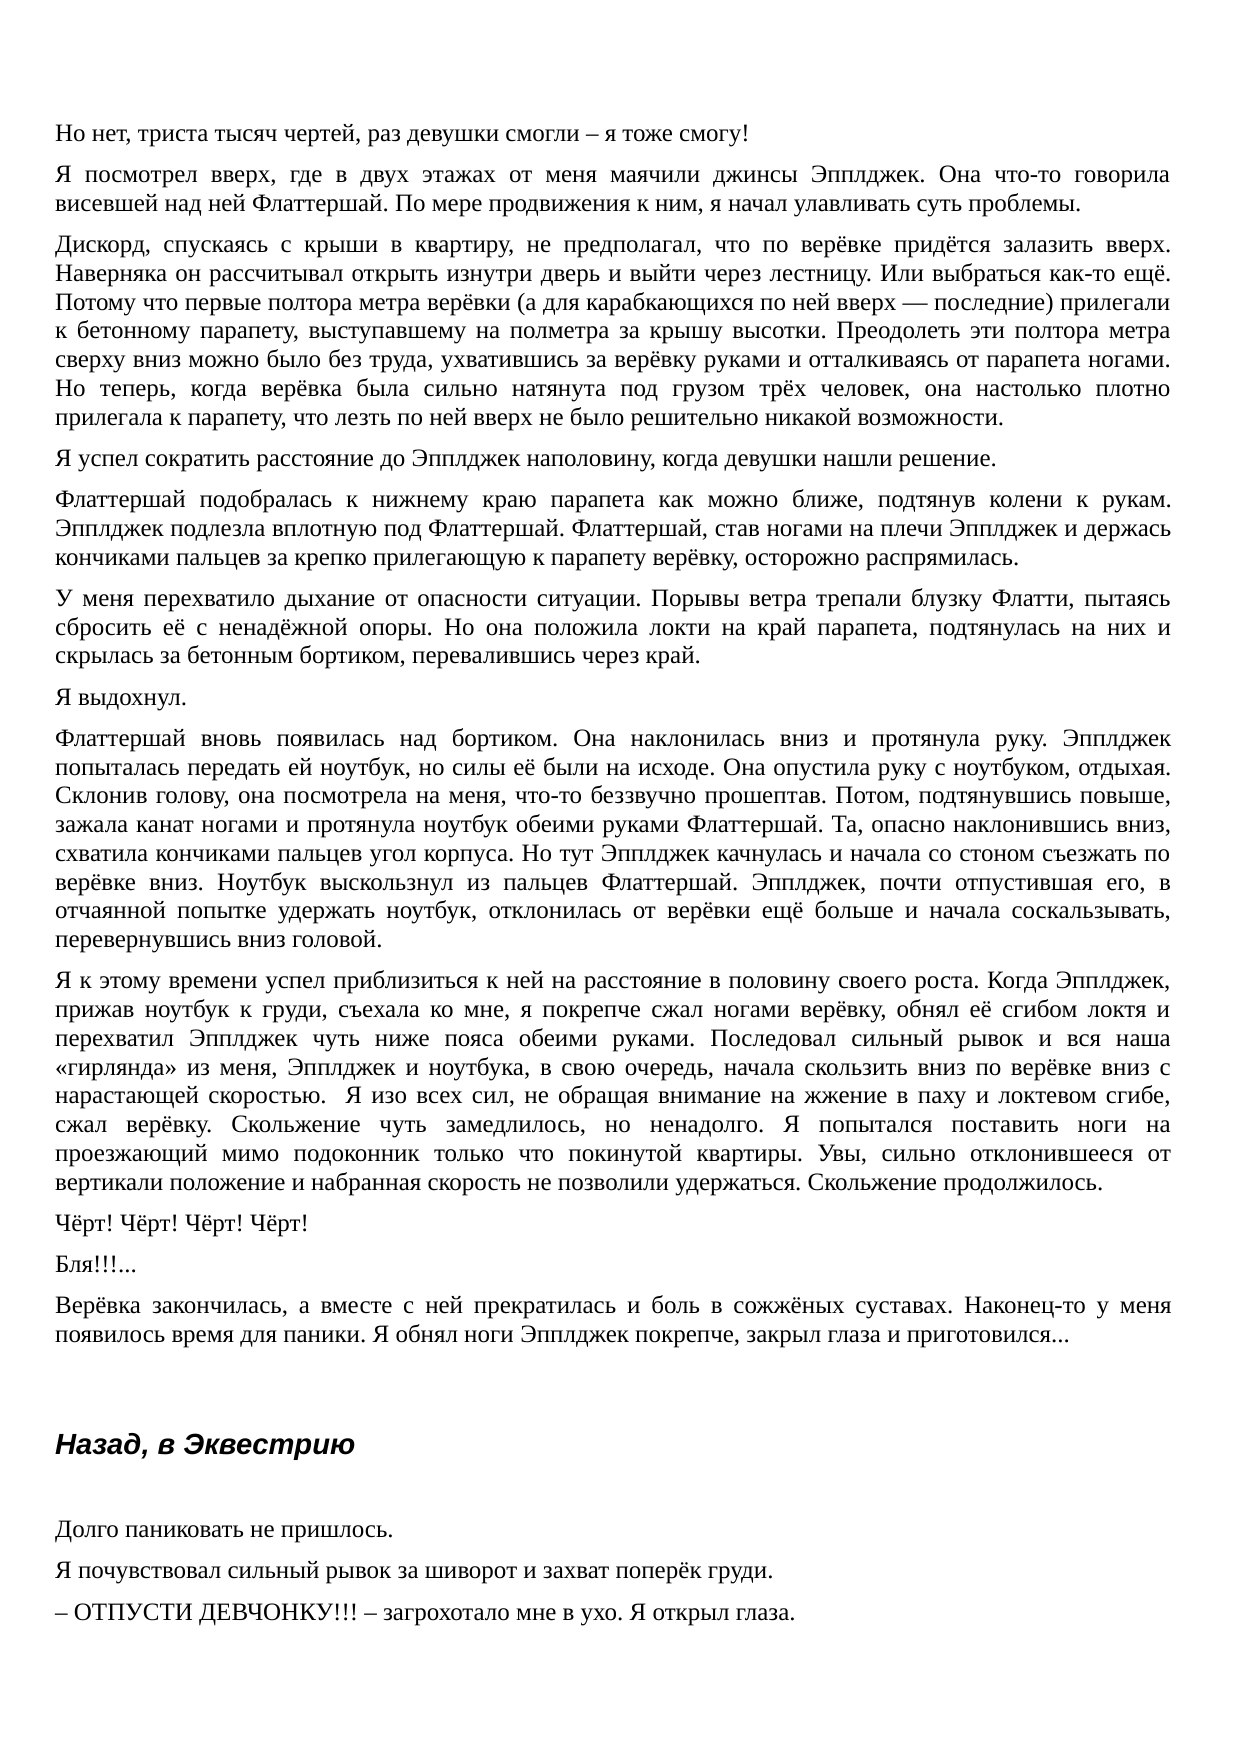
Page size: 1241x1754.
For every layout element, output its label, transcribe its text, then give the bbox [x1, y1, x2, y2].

text Флаттершай вновь появилась над бортиком. Она наклонилась вниз и протянула руку. Эпплджек попыталась передать ей ноутбук, но силы её были на исходе. Она опустила руку с ноутбуком, отдыхая. Склонив голову, она посмотрела на меня, что-то беззвучно прошептав. Потом, подтянувшись повыше, зажала канат ногами и протянула ноутбук обеими руками Флаттершай. Та, опасно наклонившись вниз, схватила кончиками пальцев угол корпуса. Но тут Эпплджек качнулась и начала со стоном съезжать по верёвке вниз. Ноутбук выскользнул из пальцев Флаттершай. Эпплджек, почти отпустившая его, в отчаянной попытке удержать ноутбук, отклонилась от верёвки ещё больше и начала соскальзывать, перевернувшись вниз головой. [55, 723, 1172, 953]
text Я почувствовал сильный рывок за шиворот и захват поперёк груди. [55, 1555, 1172, 1584]
text Чёрт! Чёрт! Чёрт! Чёрт! [55, 1208, 1172, 1237]
text Я посмотрел вверх, где в двух этажах от меня маячили джинсы Эпплджек. Она что-то говорила висевшей над ней Флаттершай. По мере продвижения к ним, я начал улавливать суть проблемы. [55, 159, 1172, 217]
text Я успел сократить расстояние до Эпплджек наполовину, когда девушки нашли решение. [55, 443, 1172, 472]
text Флаттершай подобралась к нижнему краю парапета как можно ближе, подтянув колени к рукам. Эпплджек подлезла вплотную под Флаттершай. Флаттершай, став ногами на плечи Эпплджек и держась кончиками пальцев за крепко прилегающую к парапету верёвку, осторожно распрямилась. [55, 484, 1172, 571]
text Я выдохнул. [55, 682, 1172, 711]
text Но нет, триста тысяч чертей, раз девушки смогли – я тоже смогу! [55, 118, 1172, 147]
text У меня перехватило дыхание от опасности ситуации. Порывы ветра трепали блузку Флатти, пытаясь сбросить её с ненадёжной опоры. Но она положила локти на край парапета, подтянулась на них и скрылась за бетонным бортиком, перевалившись через край. [55, 583, 1172, 669]
text Верёвка закончилась, а вместе с ней прекратилась и боль в сожжёных суставах. Наконец-то у меня появилось время для паники. Я обнял ноги Эпплджек покрепче, закрыл глаза и приготовился... [55, 1291, 1172, 1348]
text Бля!!!... [55, 1249, 1172, 1278]
text Долго паниковать не пришлось. [55, 1514, 1172, 1543]
text – ОТПУСТИ ДЕВЧОНКУ!!! – загрохотало мне в ухо. Я открыл глаза. [55, 1597, 1172, 1625]
subtitle Назад, в Эквестрию [55, 1427, 1172, 1460]
text Я к этому времени успел приблизиться к ней на расстояние в половину своего роста. Когда Эпплджек, прижав ноутбук к груди, съехала ко мне, я покрепче сжал ногами верёвку, обнял её сгибом локтя и перехватил Эпплджек чуть ниже пояса обеими руками. Последовал сильный рывок и вся наша «гирлянда» из меня, Эпплджек и ноутбука, в свою очередь, начала скользить вниз по верёвке вниз с нарастающей скоростью. Я изо всех сил, не обращая внимание на жжение в паху и локтевом сгибе, сжал верёвку. Скольжение чуть замедлилось, но ненадолго. Я попытался поставить ноги на проезжающий мимо подоконник только что покинутой квартиры. Увы, сильно отклонившееся от вертикали положение и набранная скорость не позволили удержаться. Скольжение продолжилось. [55, 966, 1172, 1196]
text Дискорд, спускаясь с крыши в квартиру, не предполагал, что по верёвке придётся залазить вверх. Наверняка он рассчитывал открыть изнутри дверь и выйти через лестницу. Или выбраться как-то ещё. Потому что первые полтора метра верёвки (а для карабкающихся по ней вверх — последние) прилегали к бетонному парапету, выступавшему на полметра за крышу высотки. Преодолеть эти полтора метра сверху вниз можно было без труда, ухватившись за верёвку руками и отталкиваясь от парапета ногами. Но теперь, когда верёвка была сильно натянута под грузом трёх человек, она настолько плотно прилегала к парапету, что лезть по ней вверх не было решительно никакой возможности. [55, 229, 1172, 431]
